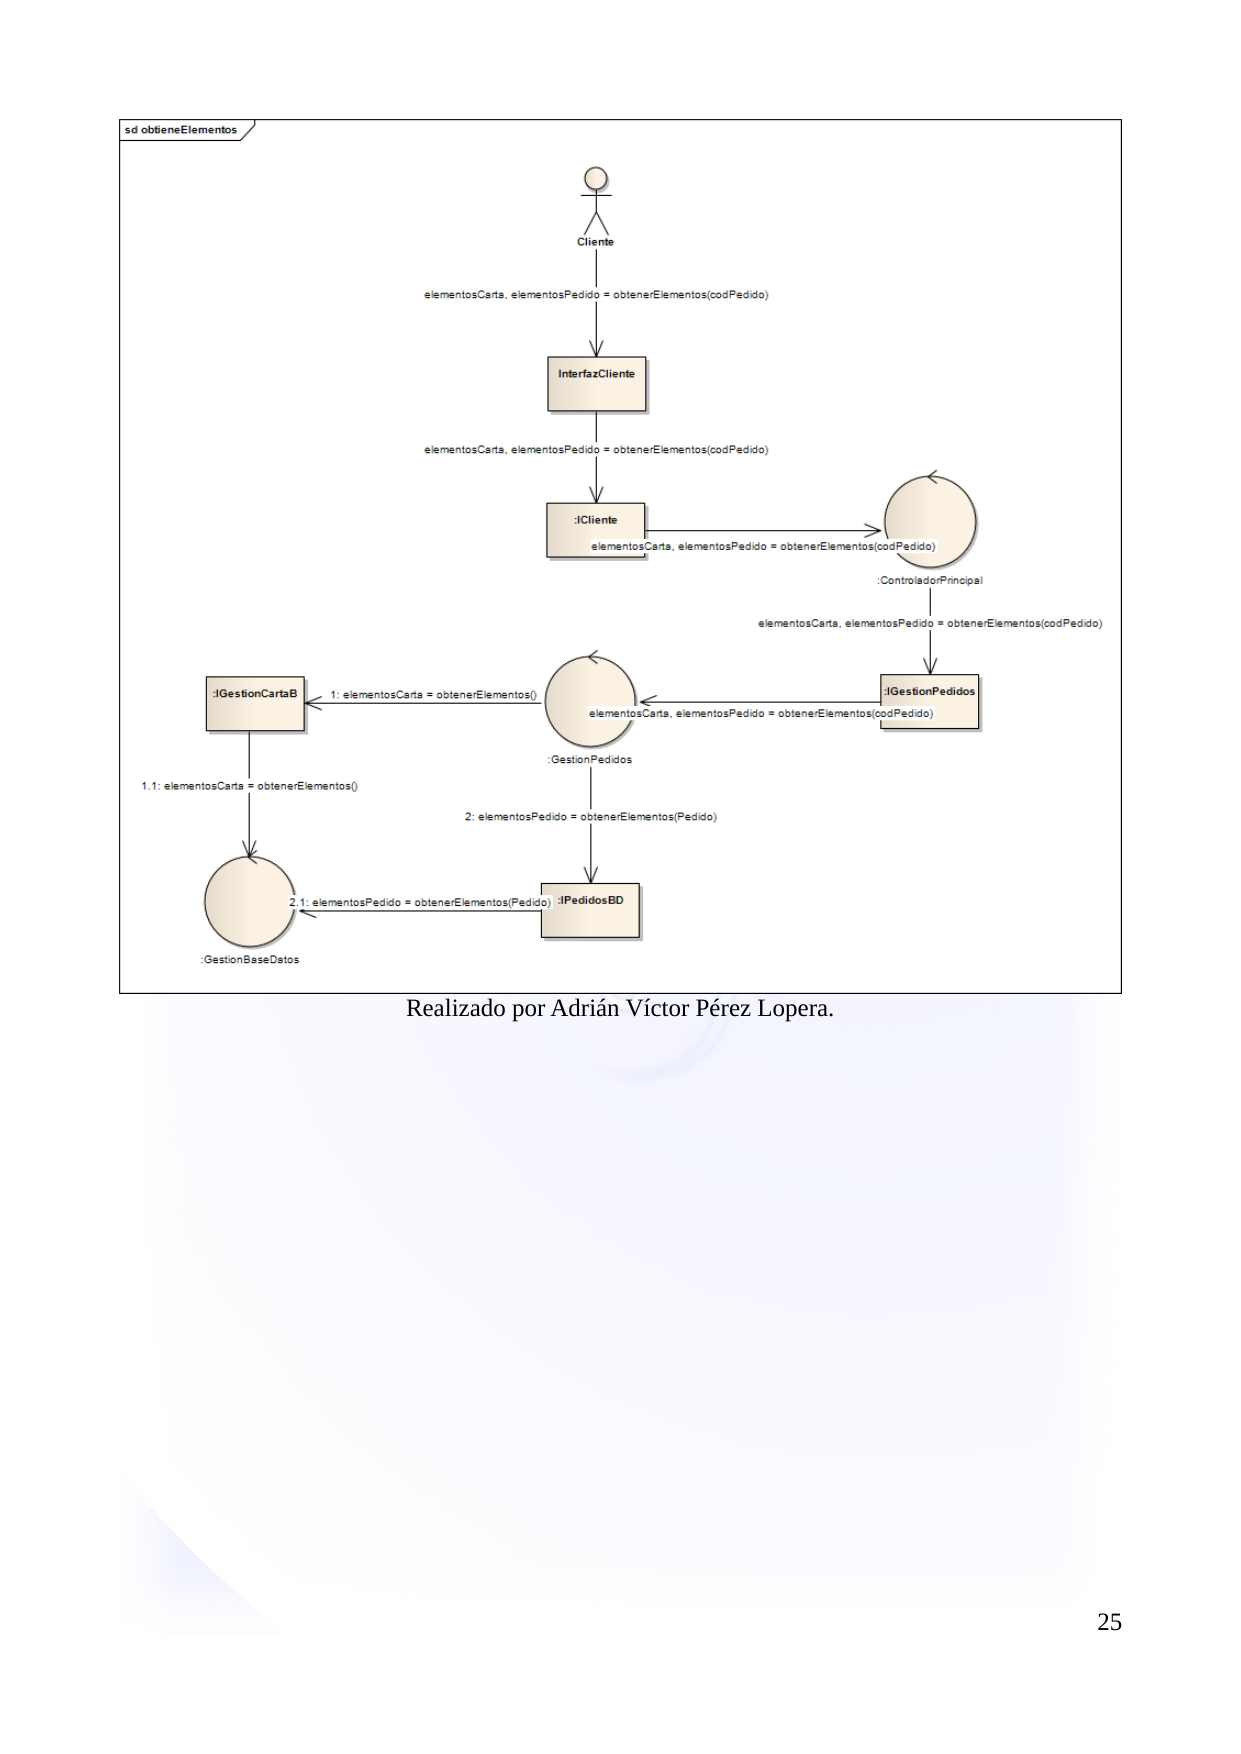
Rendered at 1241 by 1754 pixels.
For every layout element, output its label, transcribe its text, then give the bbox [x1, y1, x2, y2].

picture [118, 1022, 1122, 1636]
text Realizado por Adrián Víctor Pérez Lopera. [118, 994, 1122, 1022]
picture [118, 118, 1122, 994]
